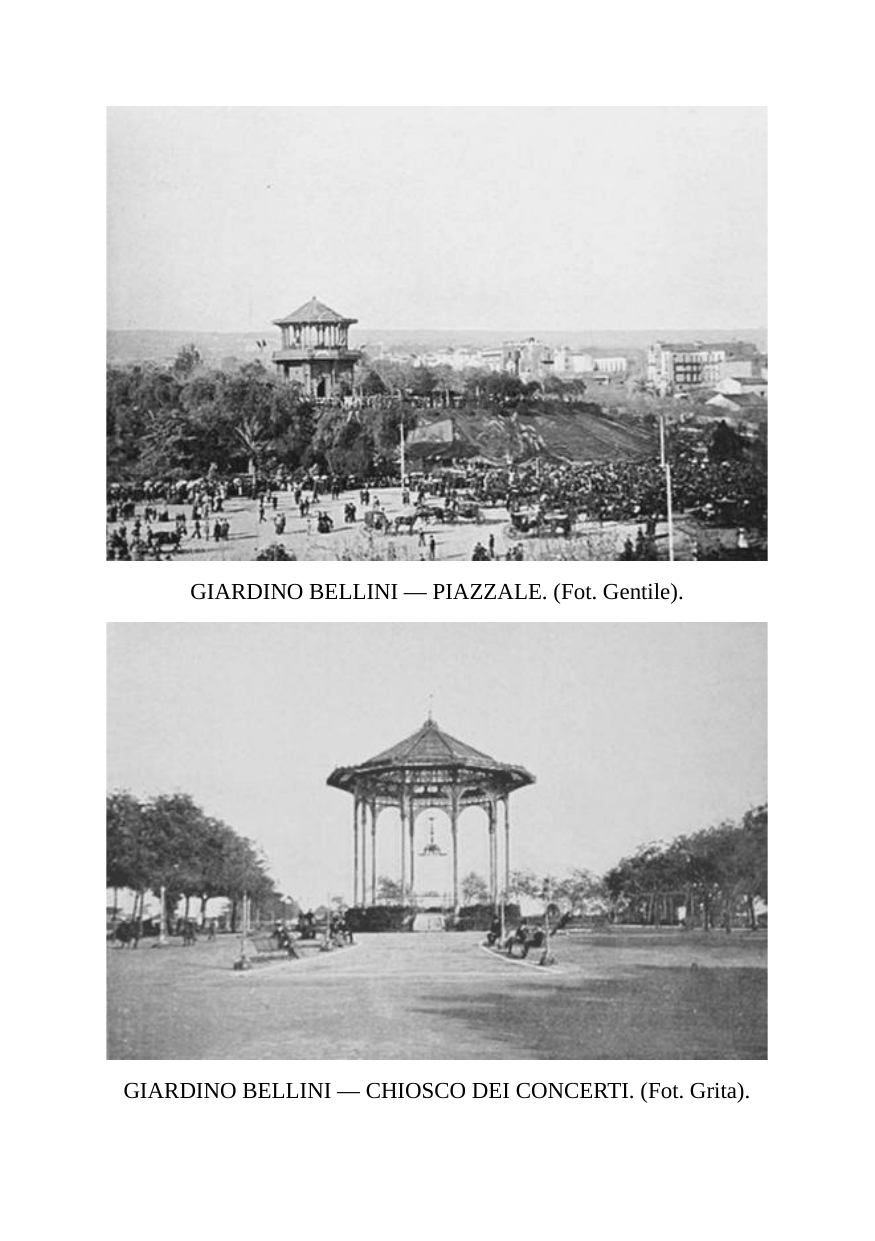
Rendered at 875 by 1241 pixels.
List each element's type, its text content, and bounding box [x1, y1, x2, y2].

text GIARDINO BELLINI ― CHIOSCO DEI CONCERTI. (Fot. Grita). [106, 1077, 768, 1103]
text GIARDINO BELLINI ― PIAZZALE. (Fot. Gentile). [106, 578, 768, 604]
picture [106, 106, 768, 561]
picture [106, 622, 768, 1060]
